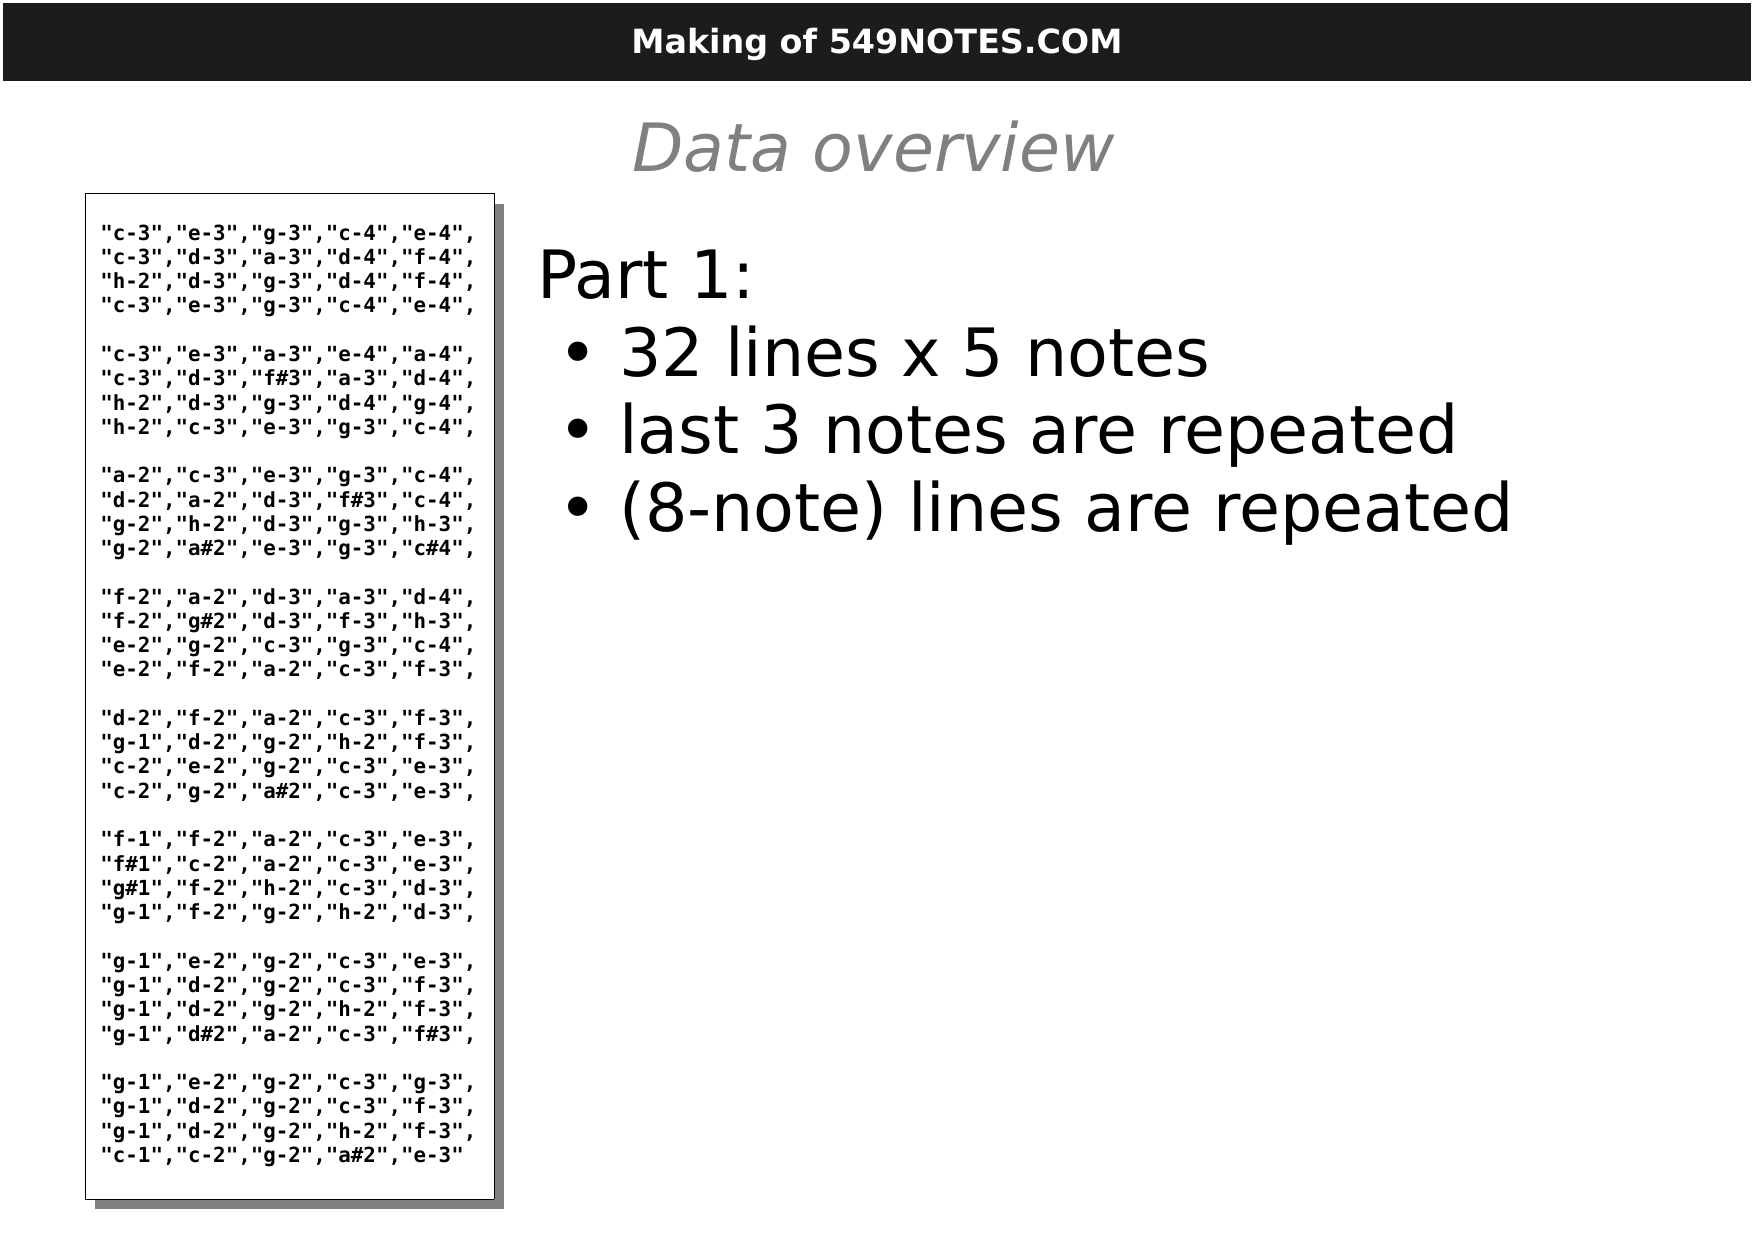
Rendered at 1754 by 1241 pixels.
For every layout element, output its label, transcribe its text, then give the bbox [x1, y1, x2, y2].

table_cell [510, 559, 534, 1215]
table_cell [534, 559, 1023, 1215]
table_cell [1024, 559, 1066, 1215]
table_header Part 1: • 32 lines x 5 notes • last 3 notes are repeated • (8-note) lines are repeated [510, 188, 1651, 559]
text Data overview [3, 110, 1751, 188]
table_cell [1066, 559, 1651, 1215]
table_header "c-3","e-3","g-3","c-4","e-4", "c-3","d-3","a-3","d-4","f-4", "h-2","d-3","g-3","d-4","f-4", "c-3","e-3","g-3","c-4","e-4", "c-3","e-3","a-3","e-4","a-4", "c-3","d-3","f#3","a-3","d-4", "h-2","d-3","g-3","d-4","g-4", "h-2","c-3","e-3","g-3","c-4", "a-2","c-3","e-3","g-3","c-4", "d-2","a-2","d-3","f#3","c-4", "g-2","h-2","d-3","g-3","h-3", "g-2","a#2","e-3","g-3","c#4", "f-2","a-2","d-3","a-3","d-4", "f-2","g#2","d-3","f-3","h-3", "e-2","g-2","c-3","g-3","c-4", "e-2","f-2","a-2","c-3","f-3", "d-2","f-2","a-2","c-3","f-3", "g-1","d-2","g-2","h-2","f-3", "c-2","e-2","g-2","c-3","e-3", "c-2","g-2","a#2","c-3","e-3", "f-1","f-2","a-2","c-3","e-3", "f#1","c-2","a-2","c-3","e-3", "g#1","f-2","h-2","c-3","d-3", "g-1","f-2","g-2","h-2","d-3", "g-1","e-2","g-2","c-3","e-3", "g-1","d-2","g-2","c-3","f-3", "g-1","d-2","g-2","h-2","f-3", "g-1","d#2","a-2","c-3","f#3", "g-1","e-2","g-2","c-3","g-3", "g-1","d-2","g-2","c-3","f-3", "g-1","d-2","g-2","h-2","f-3", "c-1","c-2","g-2","a#2","e-3" [79, 188, 510, 1215]
